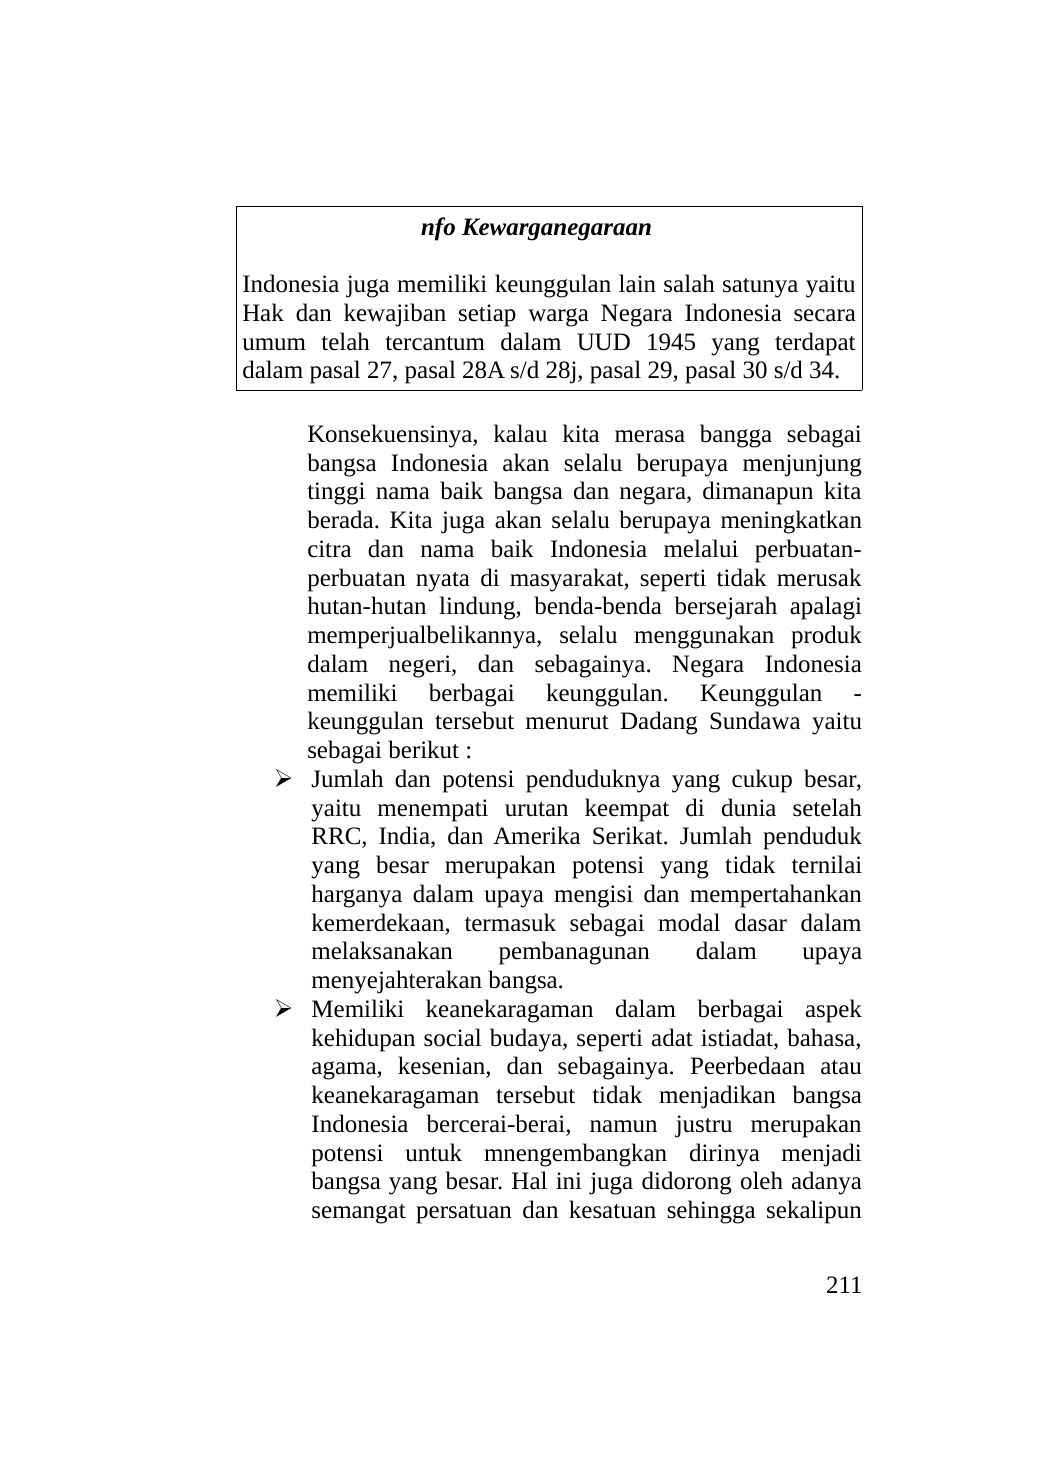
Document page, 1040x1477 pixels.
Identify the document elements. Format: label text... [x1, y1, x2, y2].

text Konsekuensinya, kalau kita merasa bangga sebagai bangsa Indonesia akan selalu berupaya menjunjung tinggi nama baik bangsa dan negara, dimanapun kita berada. Kita juga akan selalu berupaya meningkatkan citra dan nama baik Indonesia melalui perbuatan-perbuatan nyata di masyarakat, seperti tidak merusak hutan-hutan lindung, benda-benda bersejarah apalagi memperjualbelikannya, selalu menggunakan produk dalam negeri, dan sebagainya. Negara Indonesia memiliki berbagai keunggulan. Keunggulan - keunggulan tersebut menurut Dadang Sundawa yaitu sebagai berikut : [307, 419, 862, 764]
list Memiliki keanekaragaman dalam berbagai aspek kehidupan social budaya, seperti adat istiadat, bahasa, agama, kesenian, dan sebagainya. Peerbedaan atau keanekaragaman tersebut tidak menjadikan bangsa Indonesia bercerai-berai, namun justru merupakan potensi untuk mnengembangkan dirinya menjadi bangsa yang besar. Hal ini juga didorong oleh adanya semangat persatuan dan kesatuan sehingga sekalipun [274, 994, 862, 1224]
list Jumlah dan potensi penduduknya yang cukup besar, yaitu menempati urutan keempat di dunia setelah RRC, India, dan Amerika Serikat. Jumlah penduduk yang besar merupakan potensi yang tidak ternilai harganya dalam upaya mengisi dan mempertahankan kemerdekaan, termasuk sebagai modal dasar dalam melaksanakan pembanagunan dalam upaya menyejahterakan bangsa. [274, 764, 862, 994]
table_header nfo Kewarganegaraan  Indonesia juga memiliki keunggulan lain salah satunya yaitu Hak dan kewajiban setiap warga Negara Indonesia secara umum telah tercantum dalam UUD 1945 yang terdapat dalam pasal 27, pasal 28A s/d 28j, pasal 29, pasal 30 s/d 34. [237, 207, 862, 390]
